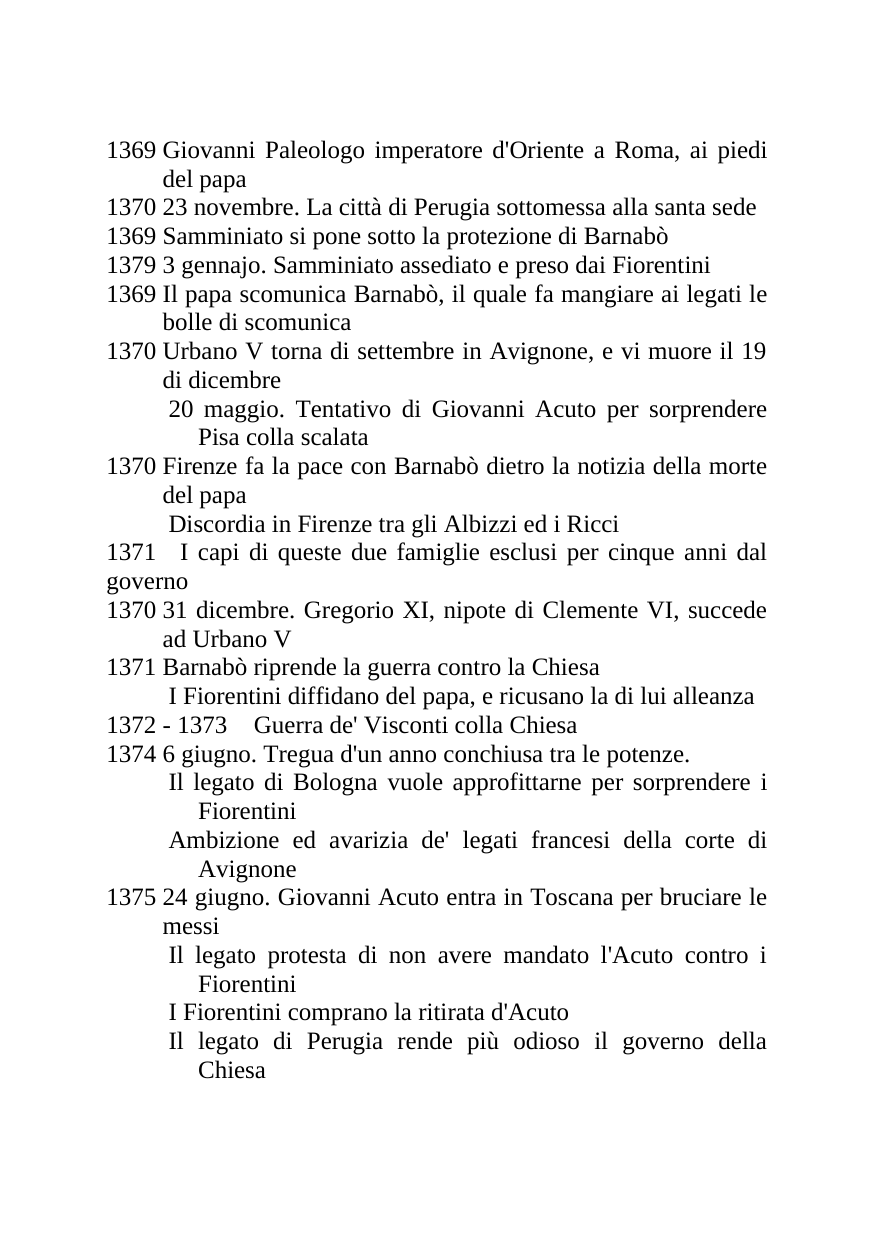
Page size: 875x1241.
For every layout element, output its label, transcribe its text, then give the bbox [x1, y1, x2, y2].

text 1371 I capi di queste due famiglie esclusi per cinque anni dal governo [106, 537, 768, 595]
text 1370 23 novembre. La città di Perugia sottomessa alla santa sede [106, 192, 768, 221]
text 1379 3 gennajo. Samminiato assediato e preso dai Fiorentini [106, 250, 768, 279]
text I Fiorentini comprano la ritirata d'Acuto [168, 997, 768, 1026]
text 1370 Urbano V torna di settembre in Avignone, e vi muore il 19 di dicembre [106, 336, 768, 394]
text 1374 6 giugno. Tregua d'un anno conchiusa tra le potenze. [106, 739, 768, 767]
text 1369 Samminiato si pone sotto la protezione di Barnabò [106, 221, 768, 250]
text Il legato di Perugia rende più odioso il governo della Chiesa [168, 1026, 768, 1084]
text Il legato di Bologna vuole approfittarne per sorprendere i Fiorentini [168, 767, 768, 825]
text 1372 - 1373 Guerra de' Visconti colla Chiesa [106, 710, 768, 739]
text 1369 Giovanni Paleologo imperatore d'Oriente a Roma, ai piedi del papa [106, 135, 768, 192]
text Il legato protesta di non avere mandato l'Acuto contro i Fiorentini [168, 940, 768, 997]
text I Fiorentini diffidano del papa, e ricusano la di lui alleanza [168, 681, 768, 710]
text 20 maggio. Tentativo di Giovanni Acuto per sorprendere Pisa colla scalata [168, 394, 768, 451]
text 1370 Firenze fa la pace con Barnabò dietro la notizia della morte del papa [106, 451, 768, 509]
text 1370 31 dicembre. Gregorio XI, nipote di Clemente VI, succede ad Urbano V [106, 595, 768, 652]
text 1371 Barnabò riprende la guerra contro la Chiesa [106, 652, 768, 681]
text Ambizione ed avarizia de' legati francesi della corte di Avignone [168, 825, 768, 882]
text Discordia in Firenze tra gli Albizzi ed i Ricci [168, 509, 768, 537]
text 1375 24 giugno. Giovanni Acuto entra in Toscana per bruciare le messi [106, 882, 768, 940]
text 1369 Il papa scomunica Barnabò, il quale fa mangiare ai legati le bolle di scomunica [106, 279, 768, 336]
